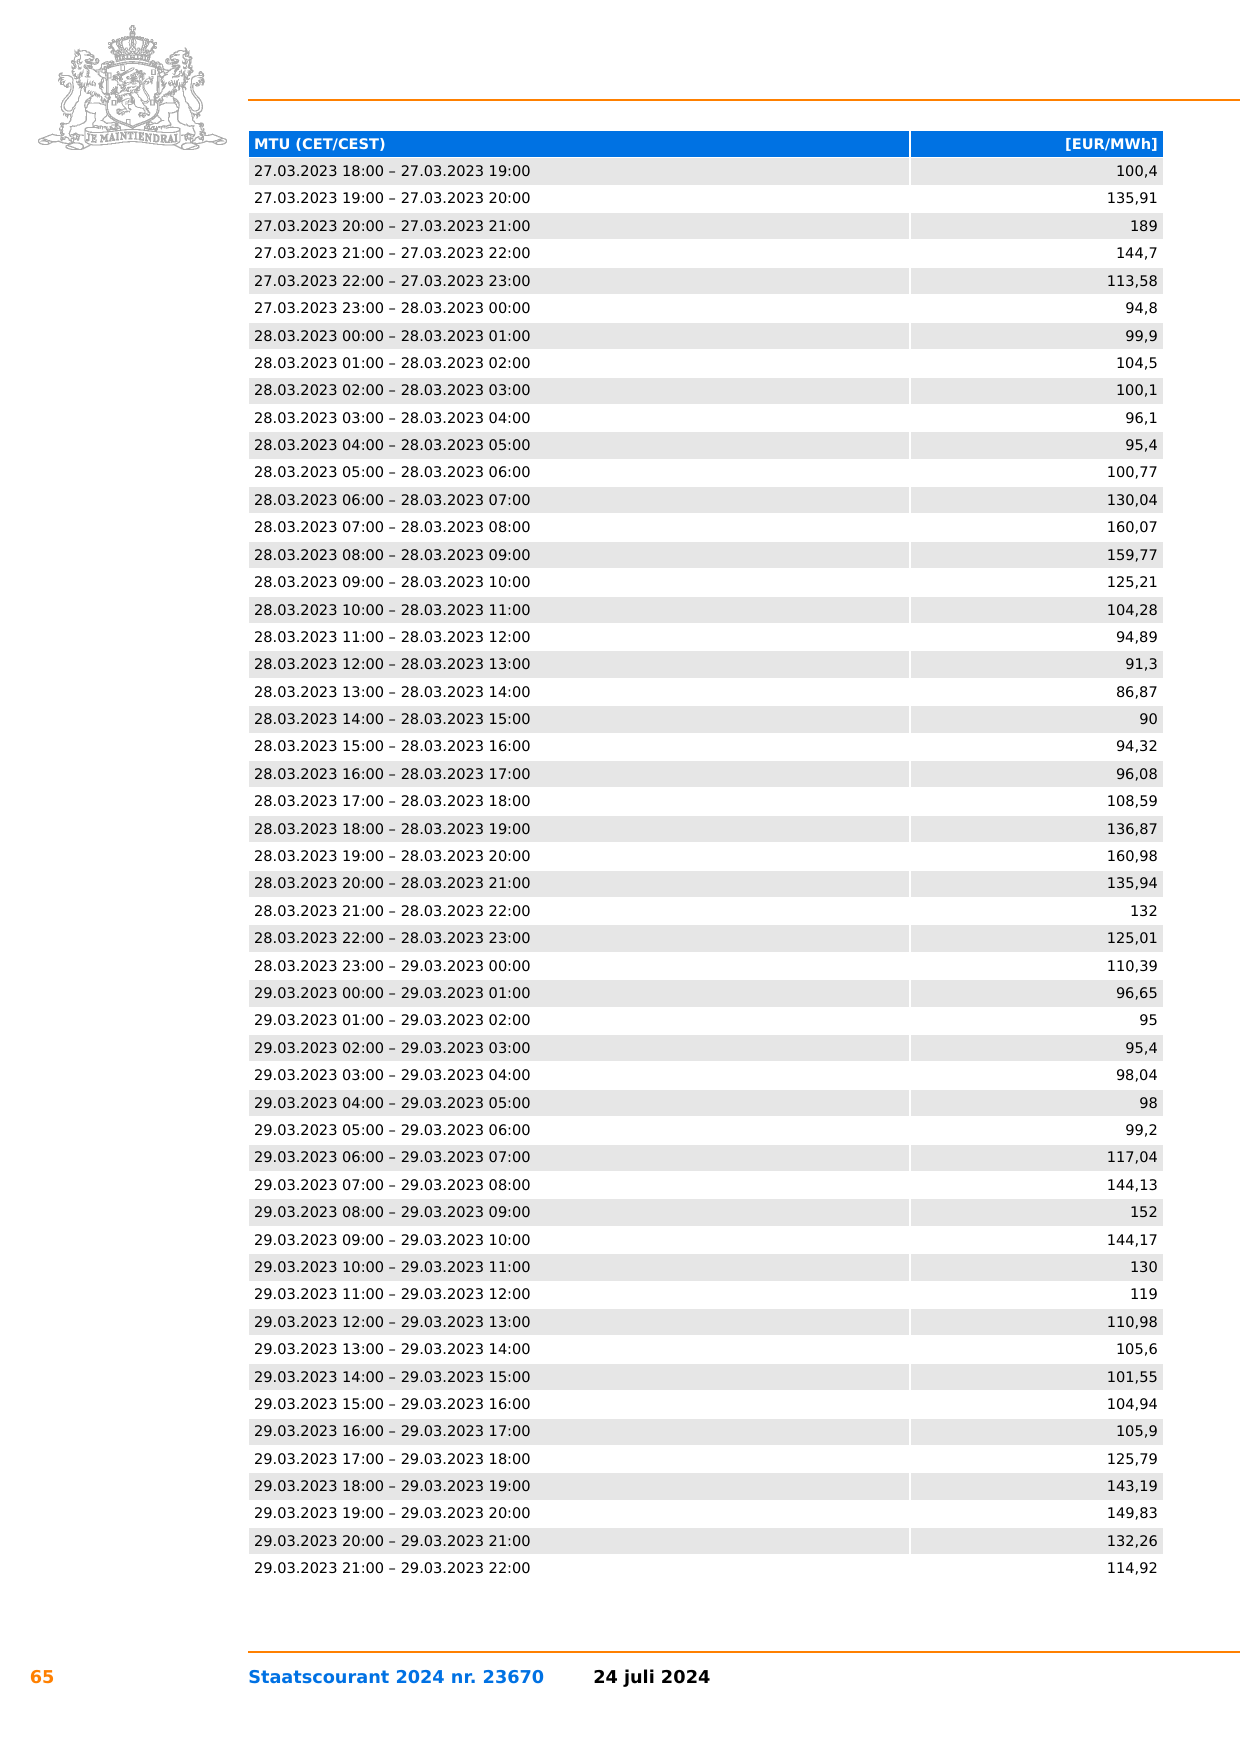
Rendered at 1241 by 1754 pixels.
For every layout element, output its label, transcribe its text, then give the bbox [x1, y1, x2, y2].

table_header MTU (CET/CEST) [249, 131, 909, 157]
table_cell 28.03.2023 03:00 – 28.03.2023 04:00 [249, 405, 909, 431]
table_cell 29.03.2023 07:00 – 29.03.2023 08:00 [249, 1172, 909, 1198]
table_cell 28.03.2023 17:00 – 28.03.2023 18:00 [249, 789, 909, 815]
table_cell 95 [911, 1008, 1163, 1034]
table_cell 159,77 [911, 542, 1163, 568]
table_cell 104,5 [911, 350, 1163, 376]
table_cell 144,7 [911, 241, 1163, 267]
table_cell 28.03.2023 20:00 – 28.03.2023 21:00 [249, 871, 909, 897]
table_cell 101,55 [911, 1364, 1163, 1390]
table_cell 104,94 [911, 1391, 1163, 1417]
table_cell 27.03.2023 21:00 – 27.03.2023 22:00 [249, 241, 909, 267]
table_cell 96,1 [911, 405, 1163, 431]
picture [38, 25, 227, 150]
table_cell 29.03.2023 08:00 – 29.03.2023 09:00 [249, 1199, 909, 1226]
table_cell 132 [911, 898, 1163, 924]
table_cell 113,58 [911, 268, 1163, 294]
table_cell 27.03.2023 20:00 – 27.03.2023 21:00 [249, 213, 909, 239]
table_cell 28.03.2023 05:00 – 28.03.2023 06:00 [249, 460, 909, 486]
table_cell 114,92 [911, 1556, 1163, 1582]
table_cell 29.03.2023 09:00 – 29.03.2023 10:00 [249, 1227, 909, 1253]
table_cell 125,21 [911, 569, 1163, 596]
table_cell 29.03.2023 12:00 – 29.03.2023 13:00 [249, 1309, 909, 1335]
table_cell 94,32 [911, 734, 1163, 760]
table_cell 132,26 [911, 1528, 1163, 1554]
table_cell 91,3 [911, 651, 1163, 678]
table_cell 135,94 [911, 871, 1163, 897]
table_cell 28.03.2023 06:00 – 28.03.2023 07:00 [249, 487, 909, 513]
table_cell 130 [911, 1254, 1163, 1281]
table_cell 100,4 [911, 158, 1163, 185]
table_cell 28.03.2023 12:00 – 28.03.2023 13:00 [249, 651, 909, 678]
table_cell 28.03.2023 14:00 – 28.03.2023 15:00 [249, 706, 909, 733]
table_cell 29.03.2023 18:00 – 29.03.2023 19:00 [249, 1473, 909, 1500]
table_cell 136,87 [911, 816, 1163, 842]
table_cell 160,98 [911, 843, 1163, 869]
table_cell 28.03.2023 00:00 – 28.03.2023 01:00 [249, 323, 909, 349]
table_cell 28.03.2023 08:00 – 28.03.2023 09:00 [249, 542, 909, 568]
table_cell 94,8 [911, 295, 1163, 322]
table_cell 29.03.2023 03:00 – 29.03.2023 04:00 [249, 1063, 909, 1089]
table_cell 119 [911, 1282, 1163, 1308]
table_cell 125,01 [911, 925, 1163, 952]
table_cell 29.03.2023 16:00 – 29.03.2023 17:00 [249, 1419, 909, 1445]
table_cell 28.03.2023 07:00 – 28.03.2023 08:00 [249, 515, 909, 541]
table_cell 110,98 [911, 1309, 1163, 1335]
table_cell 29.03.2023 02:00 – 29.03.2023 03:00 [249, 1035, 909, 1061]
table_cell 130,04 [911, 487, 1163, 513]
table_cell 29.03.2023 15:00 – 29.03.2023 16:00 [249, 1391, 909, 1417]
table_cell 29.03.2023 10:00 – 29.03.2023 11:00 [249, 1254, 909, 1281]
table_cell 28.03.2023 16:00 – 28.03.2023 17:00 [249, 761, 909, 787]
table_cell 105,6 [911, 1336, 1163, 1363]
table_cell 189 [911, 213, 1163, 239]
table_cell 29.03.2023 13:00 – 29.03.2023 14:00 [249, 1336, 909, 1363]
table_cell 28.03.2023 23:00 – 29.03.2023 00:00 [249, 953, 909, 979]
table_cell 96,65 [911, 980, 1163, 1007]
table_cell 29.03.2023 17:00 – 29.03.2023 18:00 [249, 1446, 909, 1472]
table_cell 100,1 [911, 378, 1163, 404]
table_cell 28.03.2023 01:00 – 28.03.2023 02:00 [249, 350, 909, 376]
table_cell 28.03.2023 02:00 – 28.03.2023 03:00 [249, 378, 909, 404]
table_cell 160,07 [911, 515, 1163, 541]
table_cell 98 [911, 1090, 1163, 1116]
table_cell 28.03.2023 21:00 – 28.03.2023 22:00 [249, 898, 909, 924]
table_cell 29.03.2023 06:00 – 29.03.2023 07:00 [249, 1145, 909, 1171]
table_cell 27.03.2023 18:00 – 27.03.2023 19:00 [249, 158, 909, 185]
table_cell 29.03.2023 19:00 – 29.03.2023 20:00 [249, 1501, 909, 1527]
table_cell 105,9 [911, 1419, 1163, 1445]
table_cell 28.03.2023 04:00 – 28.03.2023 05:00 [249, 432, 909, 459]
table_cell 143,19 [911, 1473, 1163, 1500]
table_cell 95,4 [911, 432, 1163, 459]
table_cell 108,59 [911, 789, 1163, 815]
table_cell 28.03.2023 09:00 – 28.03.2023 10:00 [249, 569, 909, 596]
table_cell 29.03.2023 21:00 – 29.03.2023 22:00 [249, 1556, 909, 1582]
table_cell 27.03.2023 22:00 – 27.03.2023 23:00 [249, 268, 909, 294]
table_cell 149,83 [911, 1501, 1163, 1527]
table_cell 110,39 [911, 953, 1163, 979]
table_cell 94,89 [911, 624, 1163, 650]
table_cell 99,2 [911, 1117, 1163, 1143]
table_cell 144,17 [911, 1227, 1163, 1253]
table_cell 86,87 [911, 679, 1163, 705]
table_cell 117,04 [911, 1145, 1163, 1171]
table_cell 125,79 [911, 1446, 1163, 1472]
table_cell 100,77 [911, 460, 1163, 486]
table_cell 28.03.2023 13:00 – 28.03.2023 14:00 [249, 679, 909, 705]
table_cell 29.03.2023 00:00 – 29.03.2023 01:00 [249, 980, 909, 1007]
table_cell 28.03.2023 22:00 – 28.03.2023 23:00 [249, 925, 909, 952]
table_cell 95,4 [911, 1035, 1163, 1061]
table_cell 27.03.2023 23:00 – 28.03.2023 00:00 [249, 295, 909, 322]
table_cell 28.03.2023 19:00 – 28.03.2023 20:00 [249, 843, 909, 869]
table_cell 96,08 [911, 761, 1163, 787]
table_cell 27.03.2023 19:00 – 27.03.2023 20:00 [249, 186, 909, 212]
table_cell 28.03.2023 18:00 – 28.03.2023 19:00 [249, 816, 909, 842]
table_cell 152 [911, 1199, 1163, 1226]
table_cell 29.03.2023 11:00 – 29.03.2023 12:00 [249, 1282, 909, 1308]
table_cell 28.03.2023 15:00 – 28.03.2023 16:00 [249, 734, 909, 760]
table_cell 98,04 [911, 1063, 1163, 1089]
table_cell 29.03.2023 05:00 – 29.03.2023 06:00 [249, 1117, 909, 1143]
table_cell 144,13 [911, 1172, 1163, 1198]
table_cell 90 [911, 706, 1163, 733]
table_cell 104,28 [911, 597, 1163, 623]
table_cell 29.03.2023 04:00 – 29.03.2023 05:00 [249, 1090, 909, 1116]
table_cell 29.03.2023 01:00 – 29.03.2023 02:00 [249, 1008, 909, 1034]
table_cell 28.03.2023 10:00 – 28.03.2023 11:00 [249, 597, 909, 623]
table_header [EUR/MWh] [911, 131, 1163, 157]
table_cell 29.03.2023 14:00 – 29.03.2023 15:00 [249, 1364, 909, 1390]
table_cell 135,91 [911, 186, 1163, 212]
table_cell 29.03.2023 20:00 – 29.03.2023 21:00 [249, 1528, 909, 1554]
table_cell 28.03.2023 11:00 – 28.03.2023 12:00 [249, 624, 909, 650]
table_cell 99,9 [911, 323, 1163, 349]
